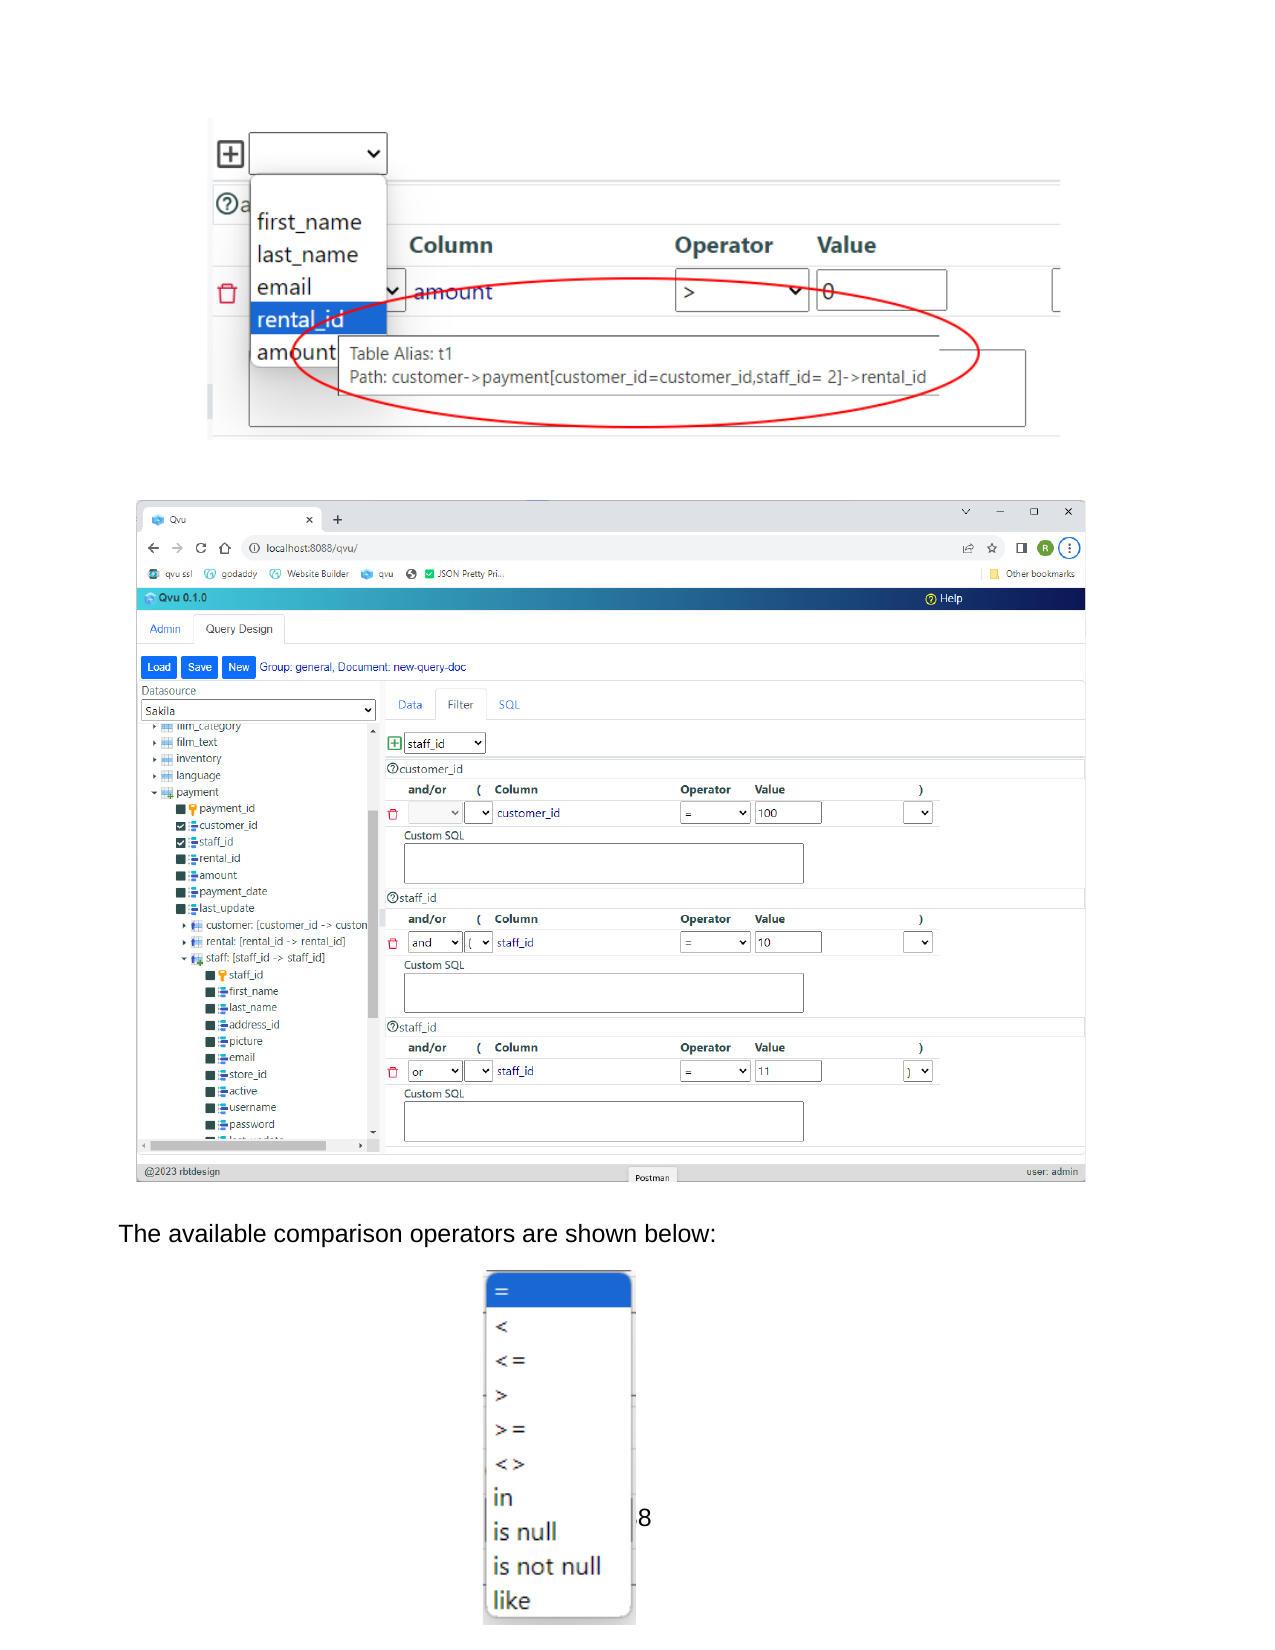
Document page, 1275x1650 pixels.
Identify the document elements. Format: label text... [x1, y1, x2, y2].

picture [207, 118, 1061, 440]
picture [482, 1270, 636, 1625]
text The available comparison operators are shown below: [118, 1219, 1157, 1248]
picture [136, 500, 1086, 1182]
